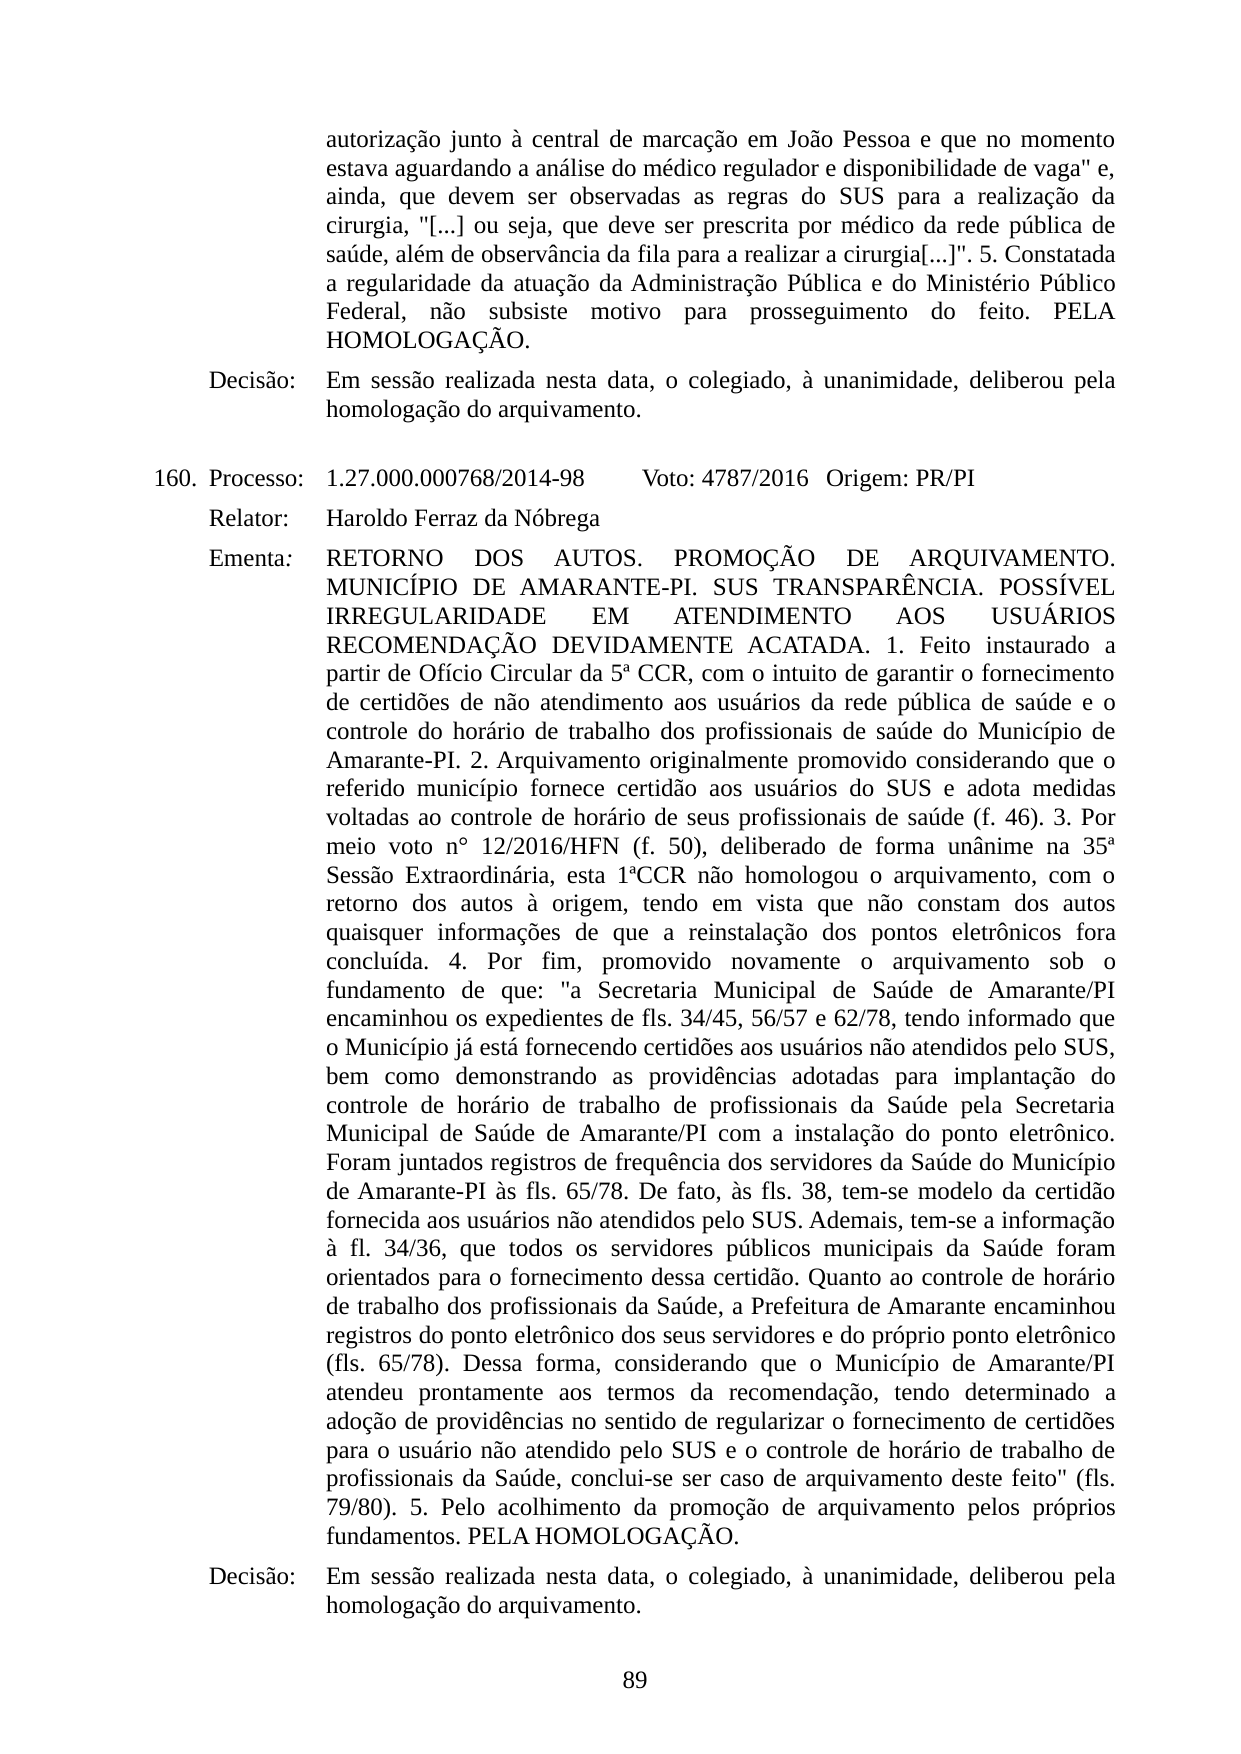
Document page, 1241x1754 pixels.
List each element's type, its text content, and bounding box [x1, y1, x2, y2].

table_cell [148, 538, 203, 1555]
table_cell Ementa: [203, 538, 320, 1555]
table_header Voto: 4787/2016 [636, 457, 820, 497]
table_cell RETORNO DOS AUTOS. PROMOÇÃO DE ARQUIVAMENTO. MUNICÍPIO DE AMARANTE-PI. SUS TRANSPARÊNCIA. POSSÍVEL IRREGULARIDADE EM ATENDIMENTO AOS USUÁRIOS RECOMENDAÇÃO DEVIDAMENTE ACATADA. 1. Feito instaurado a partir de Ofício Circular da 5ª CCR, com o intuito de garantir o fornecimento de certidões de não atendimento aos usuários da rede pública de saúde e o controle do horário de trabalho dos profissionais de saúde do Município de Amarante-PI. 2. Arquivamento originalmente promovido considerando que o referido município fornece certidão aos usuários do SUS e adota medidas voltadas ao controle de horário de seus profissionais de saúde (f. 46). 3. Por meio voto n° 12/2016/HFN (f. 50), deliberado de forma unânime na 35ª Sessão Extraordinária, esta 1ªCCR não homologou o arquivamento, com o retorno dos autos à origem, tendo em vista que não constam dos autos quaisquer informações de que a reinstalação dos pontos eletrônicos fora concluída. 4. Por fim, promovido novamente o arquivamento sob o fundamento de que: "a Secretaria Municipal de Saúde de Amarante/PI encaminhou os expedientes de fls. 34/45, 56/57 e 62/78, tendo informado que o Município já está fornecendo certidões aos usuários não atendidos pelo SUS, bem como demonstrando as providências adotadas para implantação do controle de horário de trabalho de profissionais da Saúde pela Secretaria Municipal de Saúde de Amarante/PI com a instalação do ponto eletrônico. Foram juntados registros de frequência dos servidores da Saúde do Município de Amarante-PI às fls. 65/78. De fato, às fls. 38, tem-se modelo da certidão fornecida aos usuários não atendidos pelo SUS. Ademais, tem-se a informação à fl. 34/36, que todos os servidores públicos municipais da Saúde foram orientados para o fornecimento dessa certidão. Quanto ao controle de horário de trabalho dos profissionais da Saúde, a Prefeitura de Amarante encaminhou registros do ponto eletrônico dos seus servidores e do próprio ponto eletrônico (fls. 65/78). Dessa forma, considerando que o Município de Amarante/PI atendeu prontamente aos termos da recomendação, tendo determinado a adoção de providências no sentido de regularizar o fornecimento de certidões para o usuário não atendido pelo SUS e o controle de horário de trabalho de profissionais da Saúde, conclui-se ser caso de arquivamento deste feito" (fls. 79/80). 5. Pelo acolhimento da promoção de arquivamento pelos próprios fundamentos. PELA HOMOLOGAÇÃO. [320, 538, 1122, 1555]
table_cell Decisão: [203, 1555, 320, 1624]
table_cell [148, 498, 203, 538]
table_header Origem: PR/PI [820, 457, 1122, 497]
table_cell [148, 118, 203, 359]
table_cell [203, 118, 320, 359]
table_cell Decisão: [203, 360, 320, 428]
table_cell autorização junto à central de marcação em João Pessoa e que no momento estava aguardando a análise do médico regulador e disponibilidade de vaga" e, ainda, que devem ser observadas as regras do SUS para a realização da cirurgia, "[...] ou seja, que deve ser prescrita por médico da rede pública de saúde, além de observância da fila para a realizar a cirurgia[...]". 5. Constatada a regularidade da atuação da Administração Pública e do Ministério Público Federal, não subsiste motivo para prosseguimento do feito. PELA HOMOLOGAÇÃO. [320, 118, 1122, 359]
table_cell Relator: [203, 498, 320, 538]
table_cell [148, 360, 203, 428]
table_cell [148, 1555, 203, 1624]
table_cell Haroldo Ferraz da Nóbrega [320, 498, 1122, 538]
table_cell Em sessão realizada nesta data, o colegiado, à unanimidade, deliberou pela homologação do arquivamento. [320, 1555, 1122, 1624]
table_cell Em sessão realizada nesta data, o colegiado, à unanimidade, deliberou pela homologação do arquivamento. [320, 360, 1122, 428]
table_header 160. [148, 457, 203, 497]
table_header Processo: [203, 457, 320, 497]
table_header 1.27.000.000768/2014-98 [320, 457, 636, 497]
